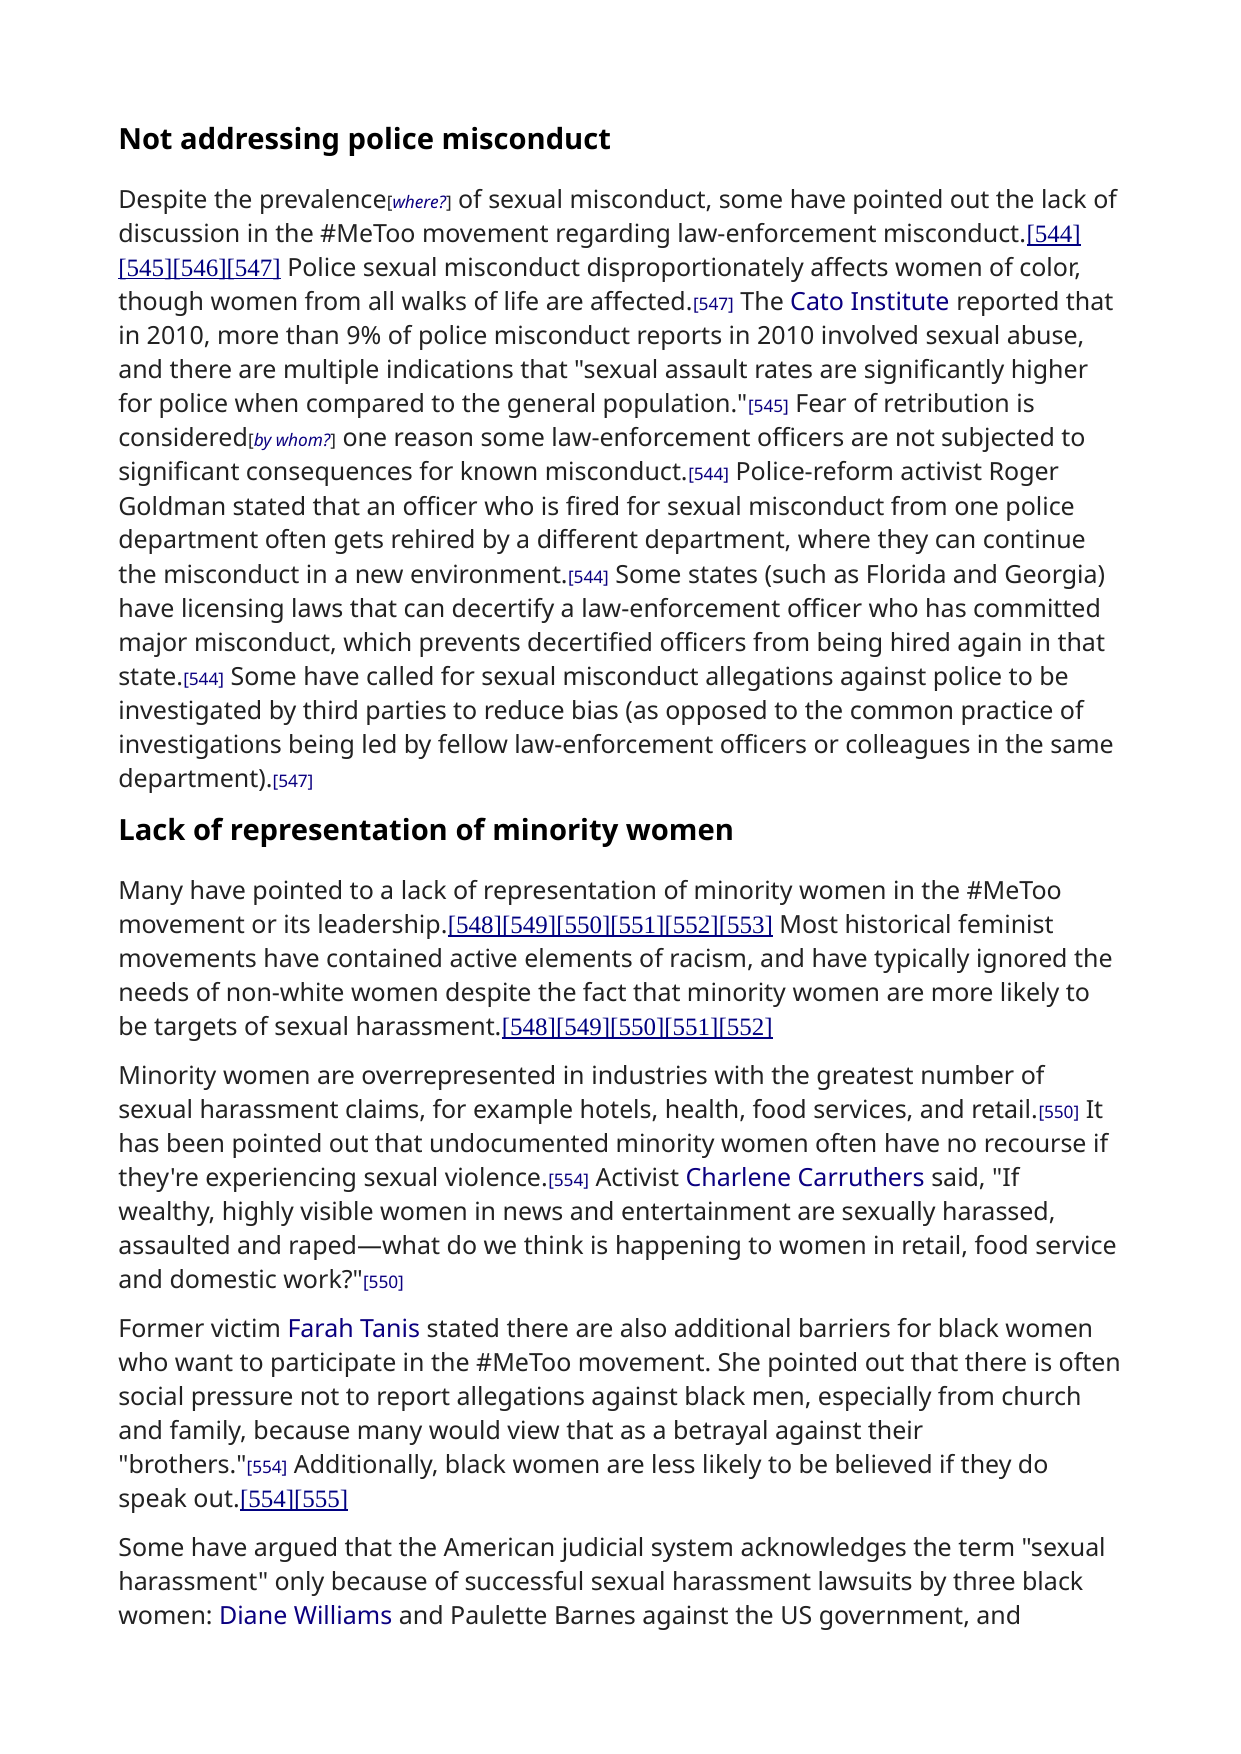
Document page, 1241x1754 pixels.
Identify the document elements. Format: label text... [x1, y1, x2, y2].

text Many have pointed to a lack of representation of minority women in the #MeToo movement or its leadership.[548][549][550][551][552][553] Most historical feminist movements have contained active elements of racism, and have typically ignored the needs of non-white women despite the fact that minority women are more likely to be targets of sexual harassment.[548][549][550][551][552] [118, 873, 1122, 1043]
text Some have argued that the American judicial system acknowledges the term "sexual harassment" only because of successful sexual harassment lawsuits by three black women: Diane Williams and Paulette Barnes against the US government, and [118, 1529, 1122, 1632]
subtitle Not addressing police misconduct [118, 118, 1122, 158]
subtitle Lack of representation of minority women [118, 809, 1122, 849]
text Former victim Farah Tanis stated there are also additional barriers for black women who want to participate in the #MeToo movement. She pointed out that there is often social pressure not to report allegations against black men, especially from church and family, because many would view that as a betrayal against their "brothers."[554] Additionally, black women are less likely to be believed if they do speak out.[554][555] [118, 1311, 1122, 1515]
text Minority women are overrepresented in industries with the greatest number of sexual harassment claims, for example hotels, health, food services, and retail.[550] It has been pointed out that undocumented minority women often have no recourse if they're experiencing sexual violence.[554] Activist Charlene Carruthers said, "If wealthy, highly visible women in news and entertainment are sexually harassed, assaulted and raped—what do we think is happening to women in retail, food service and domestic work?"[550] [118, 1058, 1122, 1296]
text Despite the prevalence[where?] of sexual misconduct, some have pointed out the lack of discussion in the #MeToo movement regarding law-enforcement misconduct.[544][545][546][547] Police sexual misconduct disproportionately affects women of color, though women from all walks of life are affected.[547] The Cato Institute reported that in 2010, more than 9% of police misconduct reports in 2010 involved sexual abuse, and there are multiple indications that "sexual assault rates are significantly higher for police when compared to the general population."[545] Fear of retribution is considered[by whom?] one reason some law-enforcement officers are not subjected to significant consequences for known misconduct.[544] Police-reform activist Roger Goldman stated that an officer who is fired for sexual misconduct from one police department often gets rehired by a different department, where they can continue the misconduct in a new environment.[544] Some states (such as Florida and Georgia) have licensing laws that can decertify a law-enforcement officer who has committed major misconduct, which prevents decertified officers from being hired again in that state.[544] Some have called for sexual misconduct allegations against police to be investigated by third parties to reduce bias (as opposed to the common practice of investigations being led by fellow law-enforcement officers or colleagues in the same department).[547] [118, 182, 1122, 795]
